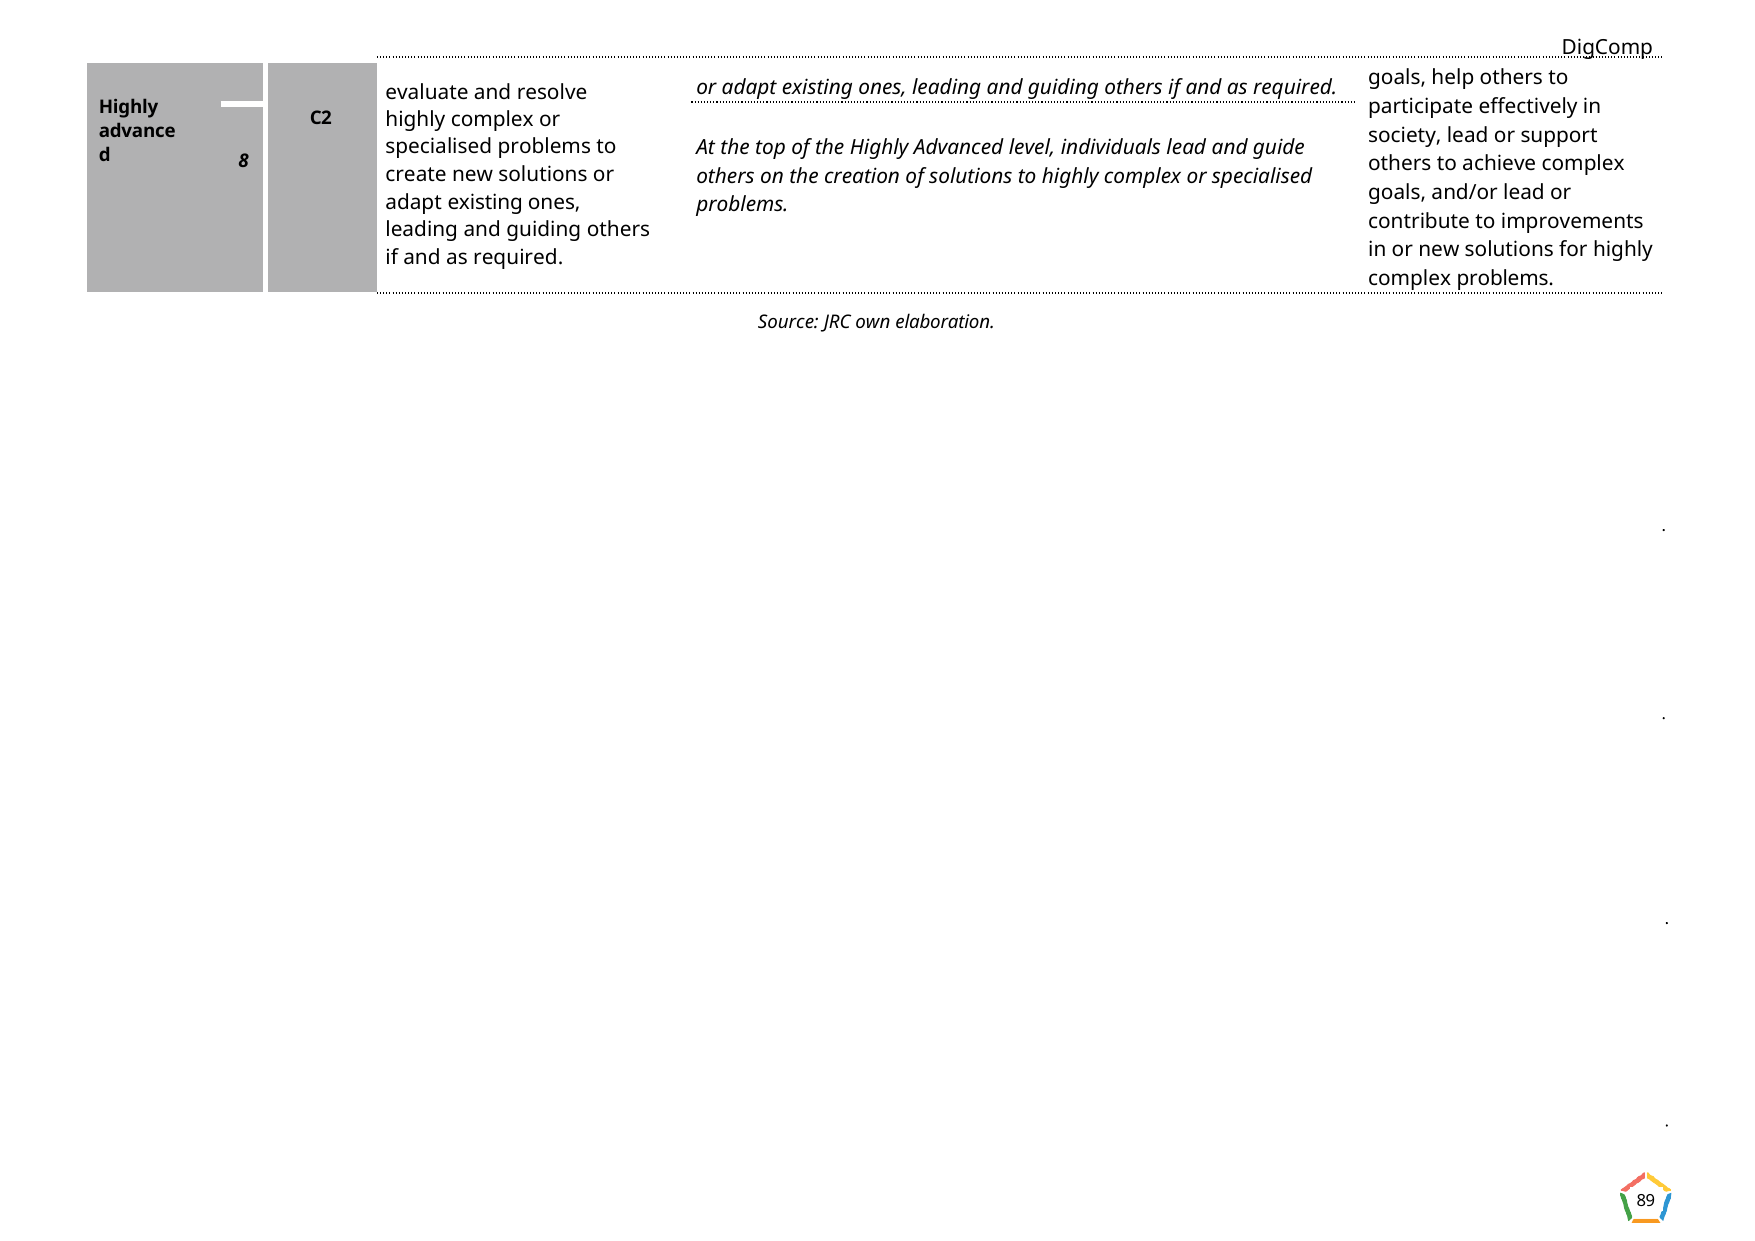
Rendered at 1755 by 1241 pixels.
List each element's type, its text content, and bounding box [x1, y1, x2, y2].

table_cell [1354, 56, 1359, 292]
table_cell evaluate and resolve highly complex or specialised problems to create new solutions or adapt existing ones, leading and guiding others if and as required. [377, 56, 691, 292]
text Source: JRC own elaboration. [274, 308, 1480, 333]
table_cell goals, help others to participate effectively in society, lead or support others to achieve complex goals, and/or lead or contribute to improvements in or new solutions for highly complex problems. [1360, 56, 1662, 292]
table_cell 8 [221, 107, 263, 292]
table_cell C2 [268, 63, 377, 292]
table_cell or adapt existing ones, leading and guiding others if and as required. [691, 56, 1354, 101]
table_cell At the top of the Highly Advanced level, individuals lead and guide others on the creation of solutions to highly complex or specialised problems. [691, 101, 1354, 292]
table_cell [221, 63, 263, 101]
table_cell Highly advanced [87, 63, 221, 292]
